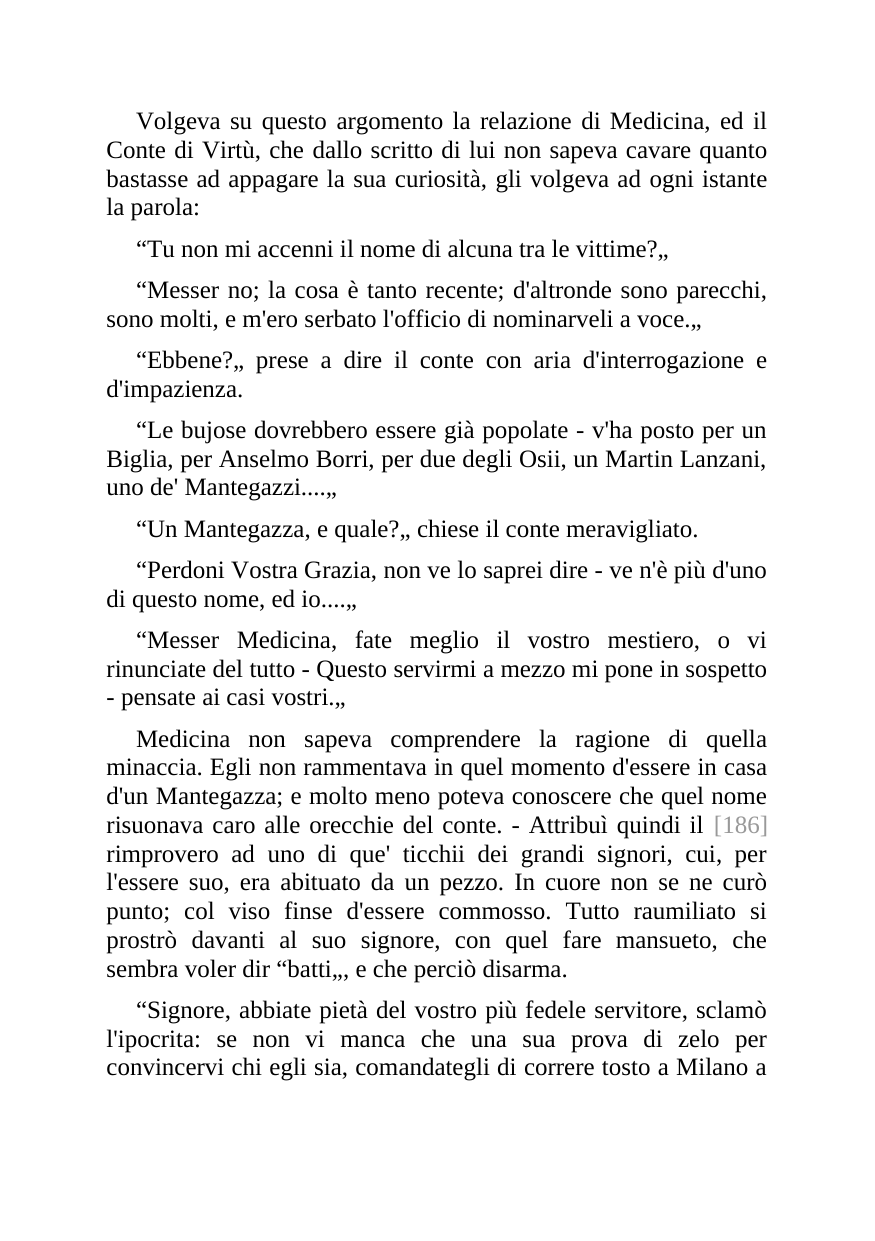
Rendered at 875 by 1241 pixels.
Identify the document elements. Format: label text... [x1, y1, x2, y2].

text “Signore, abbiate pietà del vostro più fedele servitore, sclamò l'ipocrita: se non vi manca che una sua prova di zelo per convincervi chi egli sia, comandategli di correre tosto a Milano a [106, 995, 768, 1081]
text “Ebbene?„ prese a dire il conte con aria d'interrogazione e d'impazienza. [106, 345, 768, 402]
text “Tu non mi accenni il nome di alcuna tra le vittime?„ [106, 234, 768, 262]
text Medicina non sapeva comprendere la ragione di quella minaccia. Egli non rammentava in quel momento d'essere in casa d'un Mantegazza; e molto meno poteva conoscere che quel nome risuonava caro alle orecchie del conte. - Attribuì quindi il [186] rimprovero ad uno di que' ticchii dei grandi signori, cui, per l'essere suo, era abituato da un pezzo. In cuore non se ne curò punto; col viso finse d'essere commosso. Tutto raumiliato si prostrò davanti al suo signore, con quel fare mansueto, che sembra voler dir “batti„, e che perciò disarma. [106, 724, 768, 982]
text “Un Mantegazza, e quale?„ chiese il conte meravigliato. [106, 514, 768, 542]
text Volgeva su questo argomento la relazione di Medicina, ed il Conte di Virtù, che dallo scritto di lui non sapeva cavare quanto bastasse ad appagare la sua curiosità, gli volgeva ad ogni istante la parola: [106, 106, 768, 221]
text “Perdoni Vostra Grazia, non ve lo saprei dire - ve n'è più d'uno di questo nome, ed io....„ [106, 555, 768, 612]
text “Messer no; la cosa è tanto recente; d'altronde sono parecchi, sono molti, e m'ero serbato l'officio di nominarveli a voce.„ [106, 275, 768, 332]
text “Le bujose dovrebbero essere già popolate - v'ha posto per un Biglia, per Anselmo Borri, per due degli Osii, un Martin Lanzani, uno de' Mantegazzi....„ [106, 415, 768, 501]
text “Messer Medicina, fate meglio il vostro mestiero, o vi rinunciate del tutto - Questo servirmi a mezzo mi pone in sospetto - pensate ai casi vostri.„ [106, 625, 768, 711]
